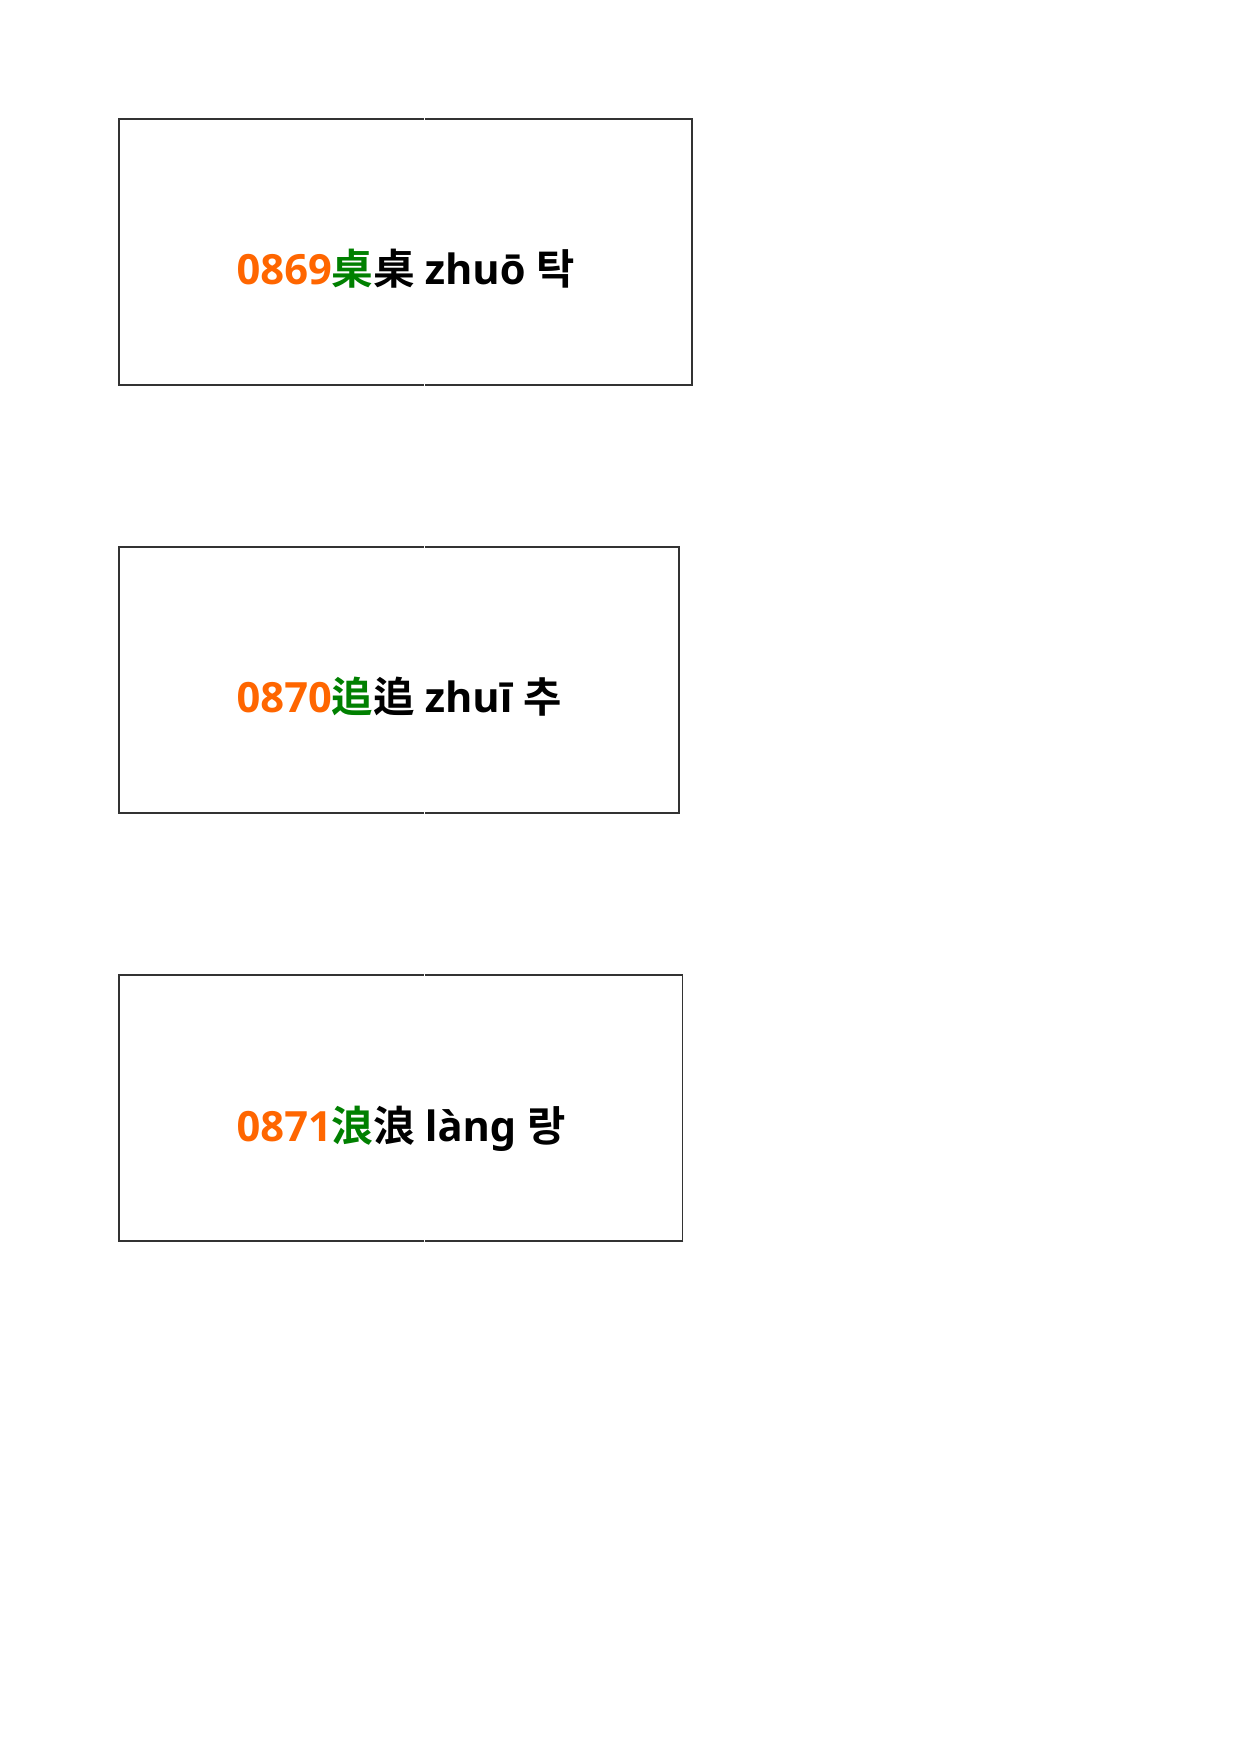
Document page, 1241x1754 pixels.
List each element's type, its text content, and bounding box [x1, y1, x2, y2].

text 0870追追 zhuī 추 [120, 547, 678, 813]
text 0869桌桌 zhuō 탁 [120, 119, 691, 385]
text [680, 546, 1122, 814]
text 0871浪浪 làng 랑 [120, 975, 682, 1241]
text [683, 974, 1122, 1242]
text [693, 118, 1122, 386]
